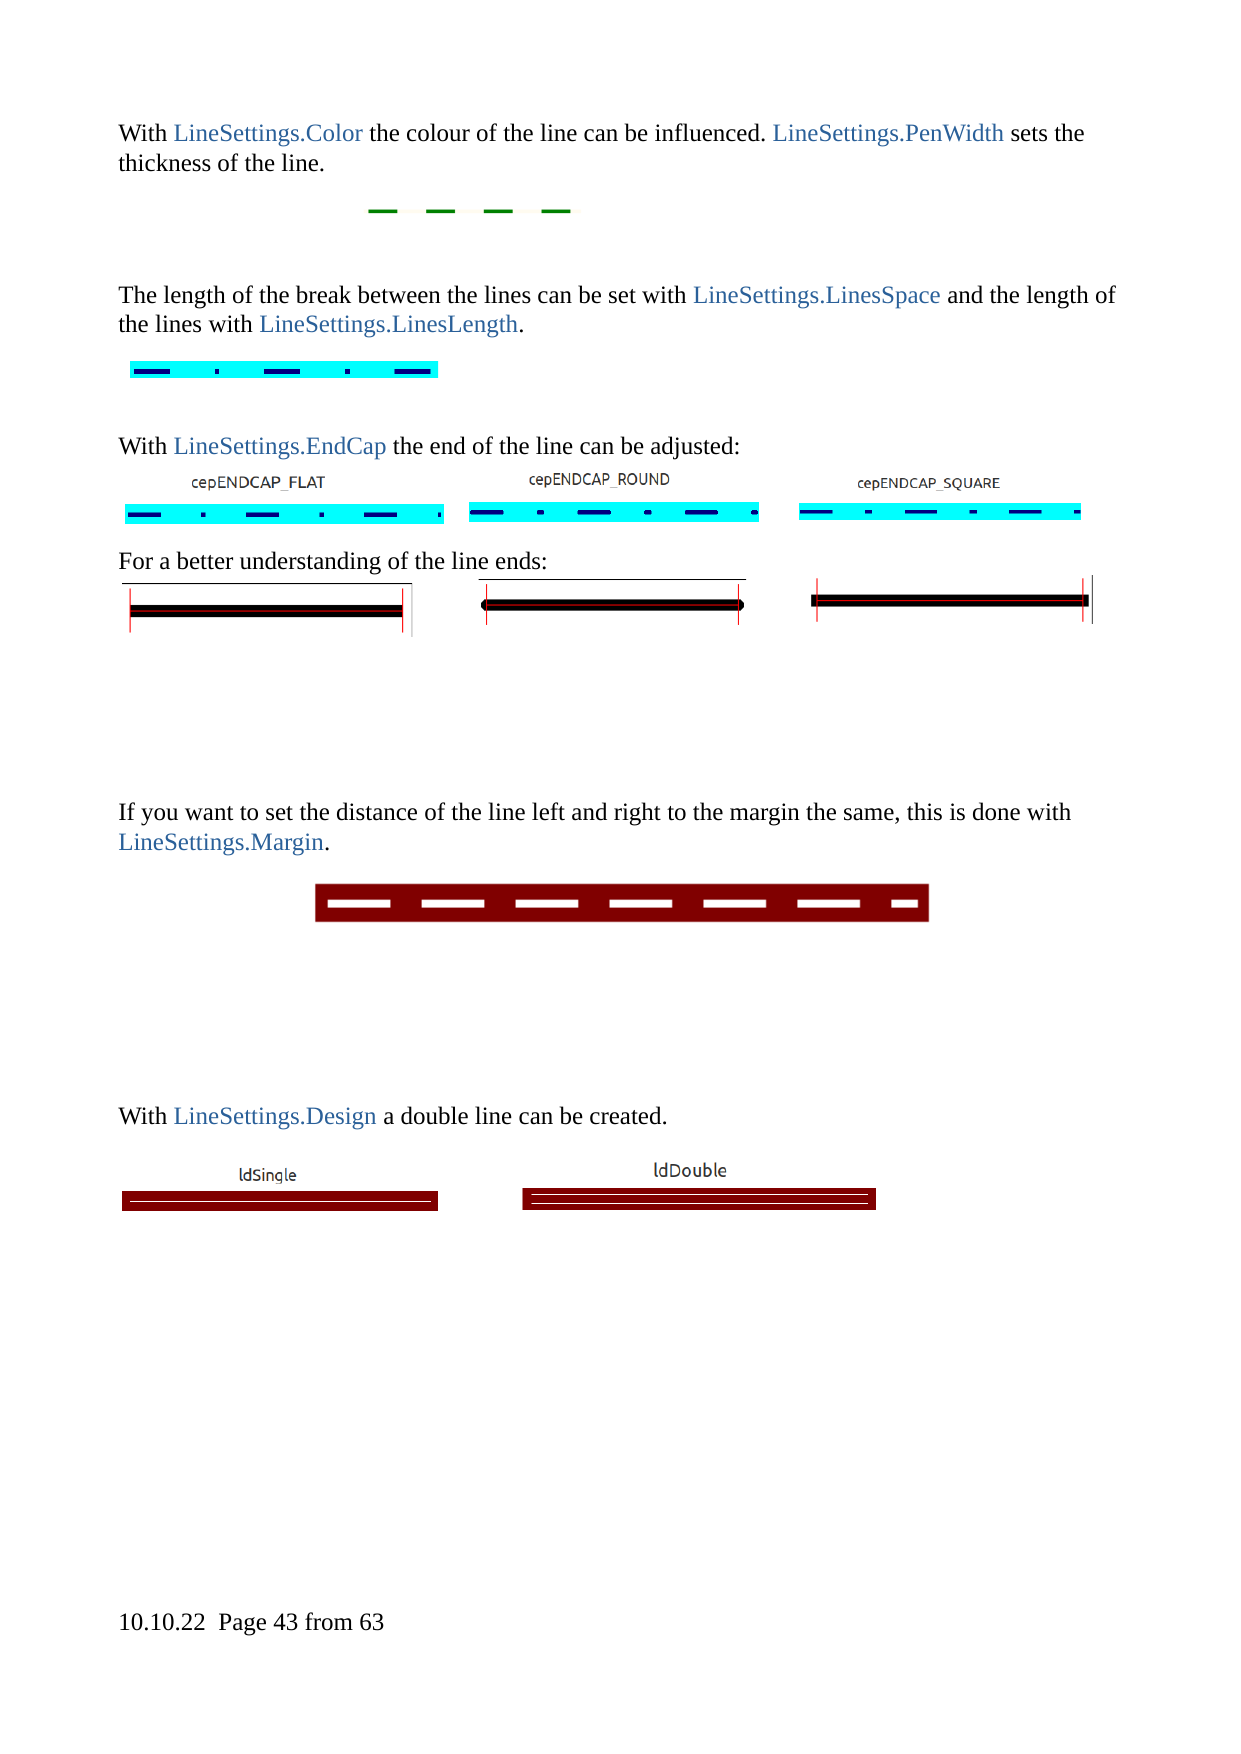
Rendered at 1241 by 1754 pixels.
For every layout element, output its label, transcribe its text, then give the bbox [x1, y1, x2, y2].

picture [129, 361, 439, 378]
picture [461, 467, 768, 530]
picture [478, 579, 747, 627]
text For a better understanding of the line ends: [118, 550, 1122, 574]
picture [808, 575, 1093, 624]
picture [122, 583, 413, 637]
picture [303, 870, 937, 938]
text With LineSettings.EndCap the end of the line can be adjusted: [118, 436, 1122, 459]
text The length of the break between the lines can be set with LineSettings.LinesSpace and the length of the lines with LineSettings.LinesLength. [118, 280, 1122, 339]
text With LineSettings.Color the colour of the line can be influenced. LineSettings.PenWidth sets the thickness of the line. [118, 118, 1122, 177]
picture [115, 1165, 452, 1221]
picture [113, 468, 456, 531]
picture [513, 1153, 883, 1221]
picture [357, 191, 582, 233]
text If you want to set the distance of the line left and right to the margin the same, this is done with LineSettings.Margin. [118, 797, 1122, 856]
picture [789, 472, 1083, 524]
text With LineSettings.Design a double line can be created. [118, 1106, 1122, 1129]
